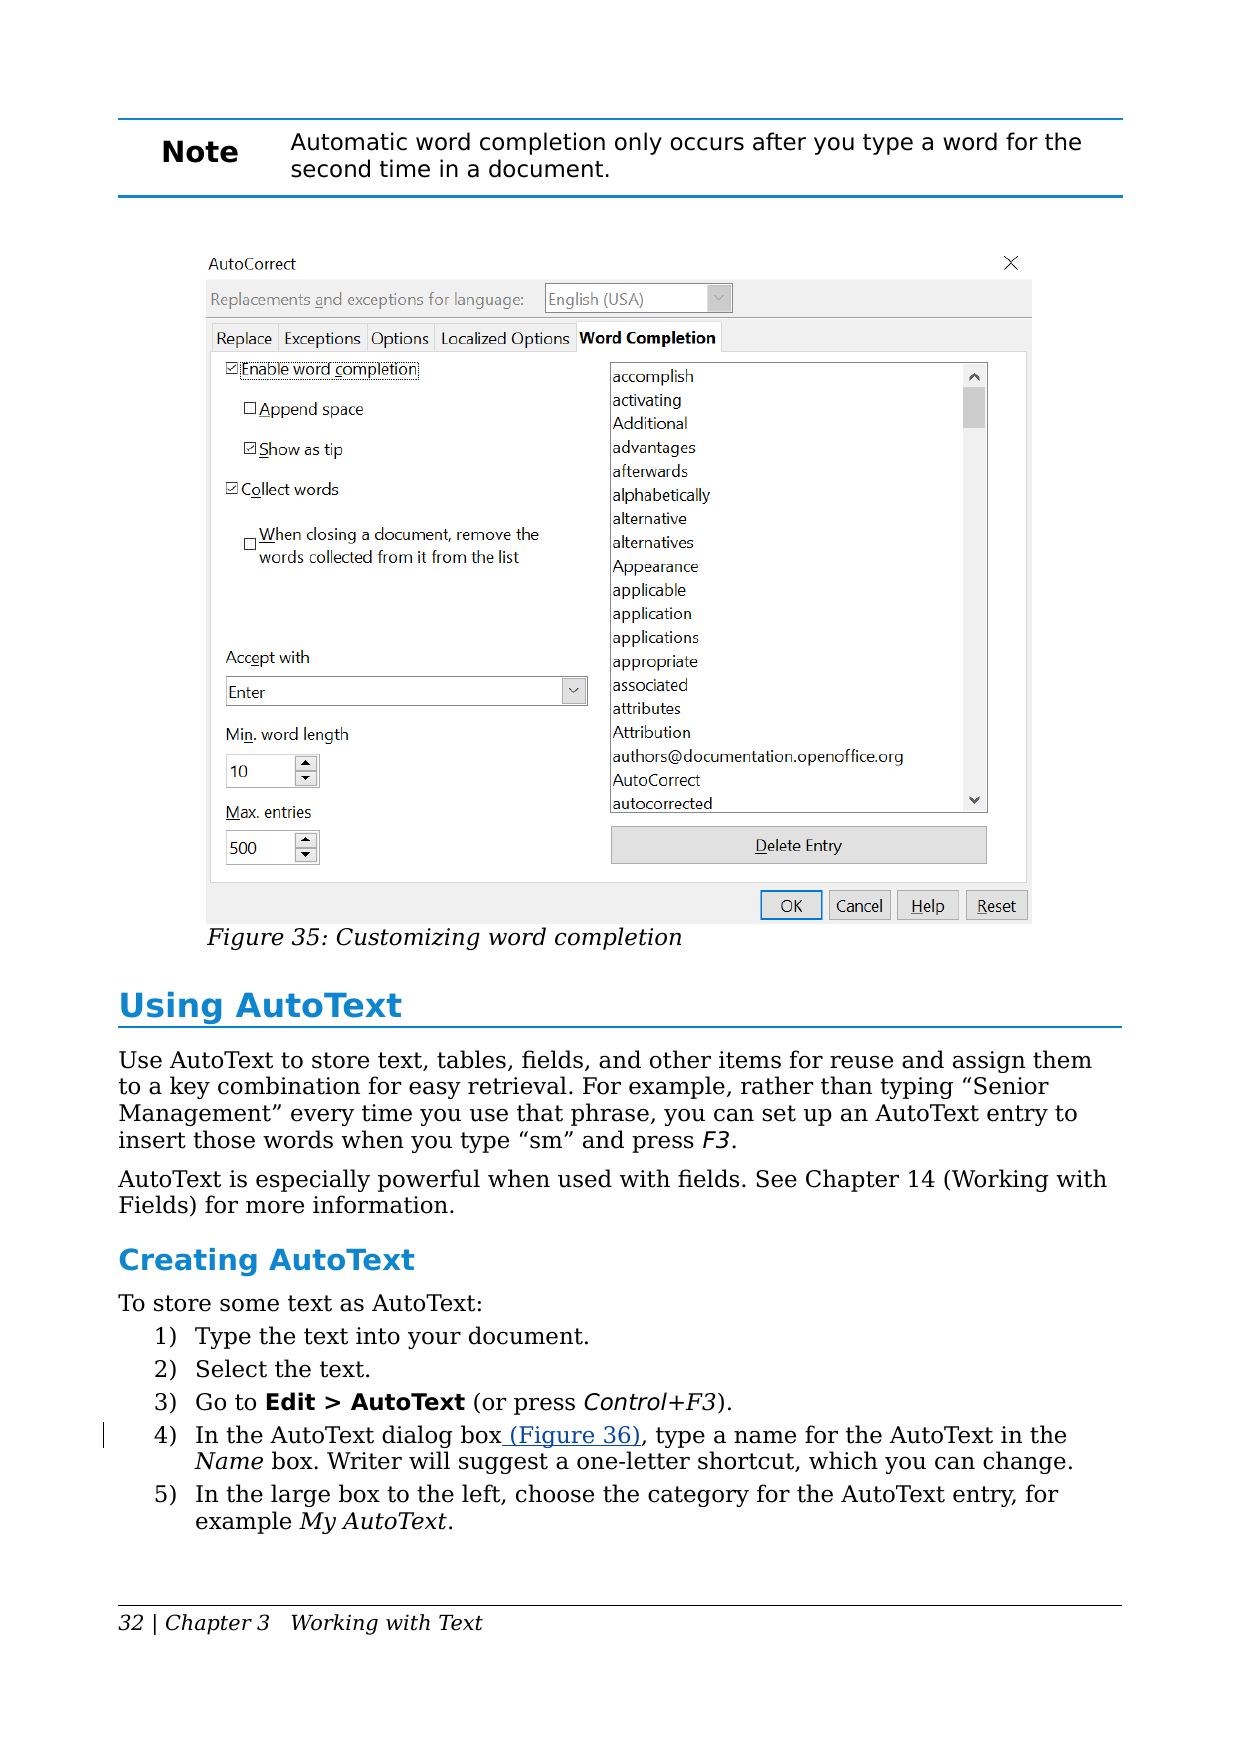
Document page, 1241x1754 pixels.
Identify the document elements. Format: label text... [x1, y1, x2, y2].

table_header Note [118, 120, 281, 195]
list In the large box to the left, choose the category for the AutoText entry, for example My AutoText. [177, 1481, 1122, 1535]
table_header Automatic word completion only occurs after you type a word for the second time in a document. [281, 120, 1122, 195]
subtitle Creating AutoText [118, 1243, 1122, 1277]
list Select the text. [177, 1356, 1122, 1383]
text Use AutoText to store text, tables, fields, and other items for reuse and assign them to a key combination for easy retrieval. For example, rather than typing “Senior Management” every time you use that phrase, you can set up an AutoText entry to insert those words when you type “sm” and press F3. [118, 1047, 1122, 1153]
subtitle Using AutoText [118, 987, 1122, 1026]
list Go to Edit > AutoText (or press Control+F3). [177, 1389, 1122, 1416]
list To store some text as AutoText: [118, 1290, 1122, 1317]
list Type the text into your document. [177, 1323, 1122, 1350]
picture [206, 248, 1032, 924]
text Figure 35: Customizing word completion [207, 924, 1034, 951]
list In the AutoText dialog box (Figure 36), type a name for the AutoText in the Name box. Writer will suggest a one-letter shortcut, which you can change. [177, 1422, 1122, 1475]
text AutoText is especially powerful when used with fields. See Chapter 14 (Working with Fields) for more information. [118, 1166, 1122, 1219]
